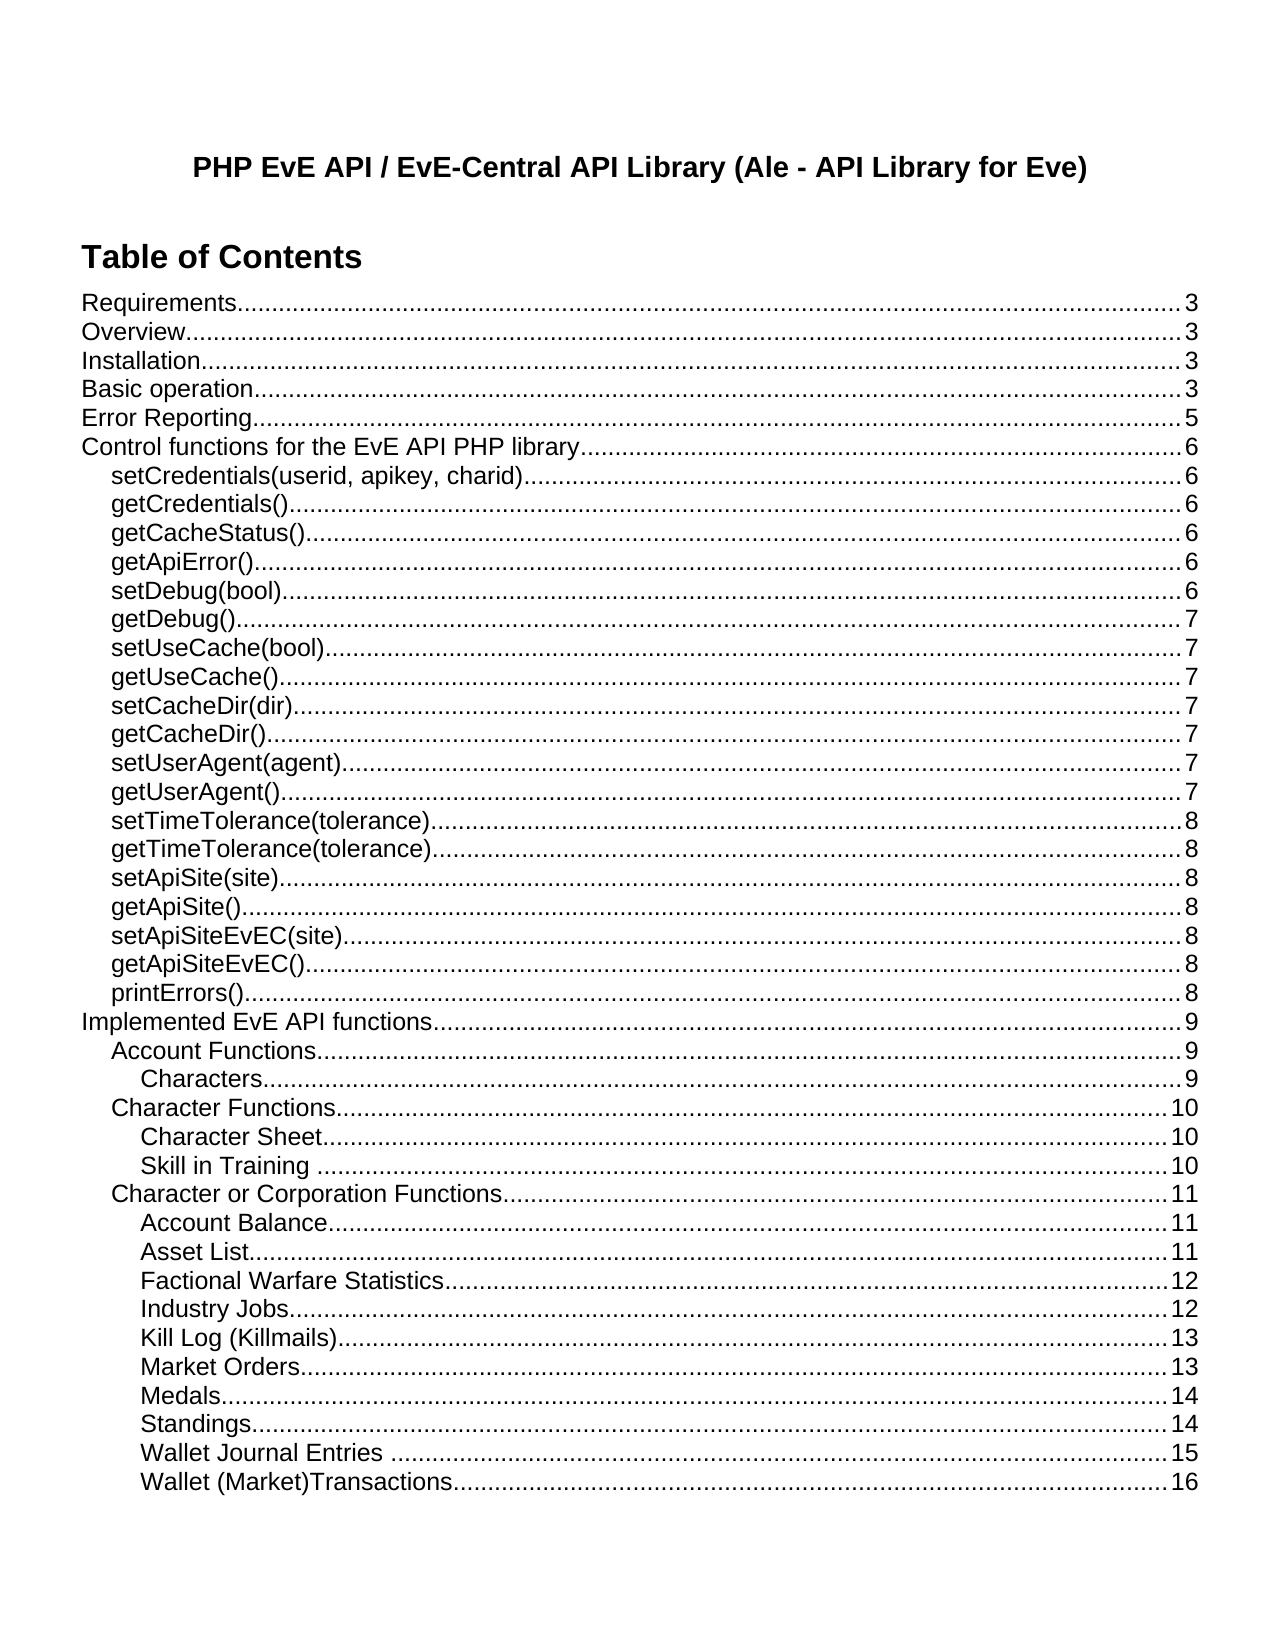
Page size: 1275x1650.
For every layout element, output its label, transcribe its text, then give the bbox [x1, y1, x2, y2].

text Error Reporting 5 [81, 403, 1198, 432]
text Character Sheet 10 [140, 1122, 1198, 1151]
text setTimeTolerance(tolerance) 8 [111, 806, 1198, 834]
text Character or Corporation Functions 11 [111, 1179, 1198, 1208]
text getTimeTolerance(tolerance) 8 [111, 834, 1198, 863]
text getUserAgent() 7 [111, 777, 1198, 806]
text Control functions for the EvE API PHP library 6 [81, 432, 1198, 461]
text Industry Jobs 12 [140, 1294, 1198, 1323]
text printErrors() 8 [111, 978, 1198, 1007]
text getDebug() 7 [111, 604, 1198, 633]
text Market Orders 13 [140, 1352, 1198, 1381]
text setCacheDir(dir) 7 [111, 691, 1198, 719]
text Asset List 11 [140, 1237, 1198, 1266]
text setApiSiteEvEC(site) 8 [111, 921, 1198, 949]
text setCredentials(userid, apikey, charid) 6 [111, 461, 1198, 489]
text PHP EvE API / EvE-Central API Library (Ale - API Library for Eve) [81, 150, 1198, 183]
text Requirements 3 [81, 288, 1198, 317]
text setDebug(bool) 6 [111, 576, 1198, 604]
text getApiSite() 8 [111, 892, 1198, 921]
text getCacheStatus() 6 [111, 518, 1198, 547]
text Character Functions 10 [111, 1093, 1198, 1122]
text Standings 14 [140, 1409, 1198, 1438]
text getCredentials() 6 [111, 489, 1198, 518]
text Wallet Journal Entries 15 [140, 1438, 1198, 1467]
text getApiSiteEvEC() 8 [111, 949, 1198, 978]
text setUserAgent(agent) 7 [111, 748, 1198, 777]
text Installation 3 [81, 346, 1198, 374]
text setApiSite(site) 8 [111, 863, 1198, 892]
text setUseCache(bool) 7 [111, 633, 1198, 662]
text Factional Warfare Statistics 12 [140, 1266, 1198, 1294]
text Account Functions 9 [111, 1036, 1198, 1064]
text Skill in Training 10 [140, 1151, 1198, 1179]
text getUseCache() 7 [111, 662, 1198, 691]
subtitle Table of Contents [81, 237, 1198, 276]
text Basic operation 3 [81, 374, 1198, 403]
text getApiError() 6 [111, 547, 1198, 576]
text Account Balance 11 [140, 1208, 1198, 1237]
text Wallet (Market)Transactions 16 [140, 1467, 1198, 1496]
text Kill Log (Killmails) 13 [140, 1323, 1198, 1352]
text Overview 3 [81, 317, 1198, 346]
text getCacheDir() 7 [111, 719, 1198, 748]
text Medals 14 [140, 1381, 1198, 1409]
text Characters 9 [140, 1064, 1198, 1093]
text Implemented EvE API functions 9 [81, 1007, 1198, 1036]
